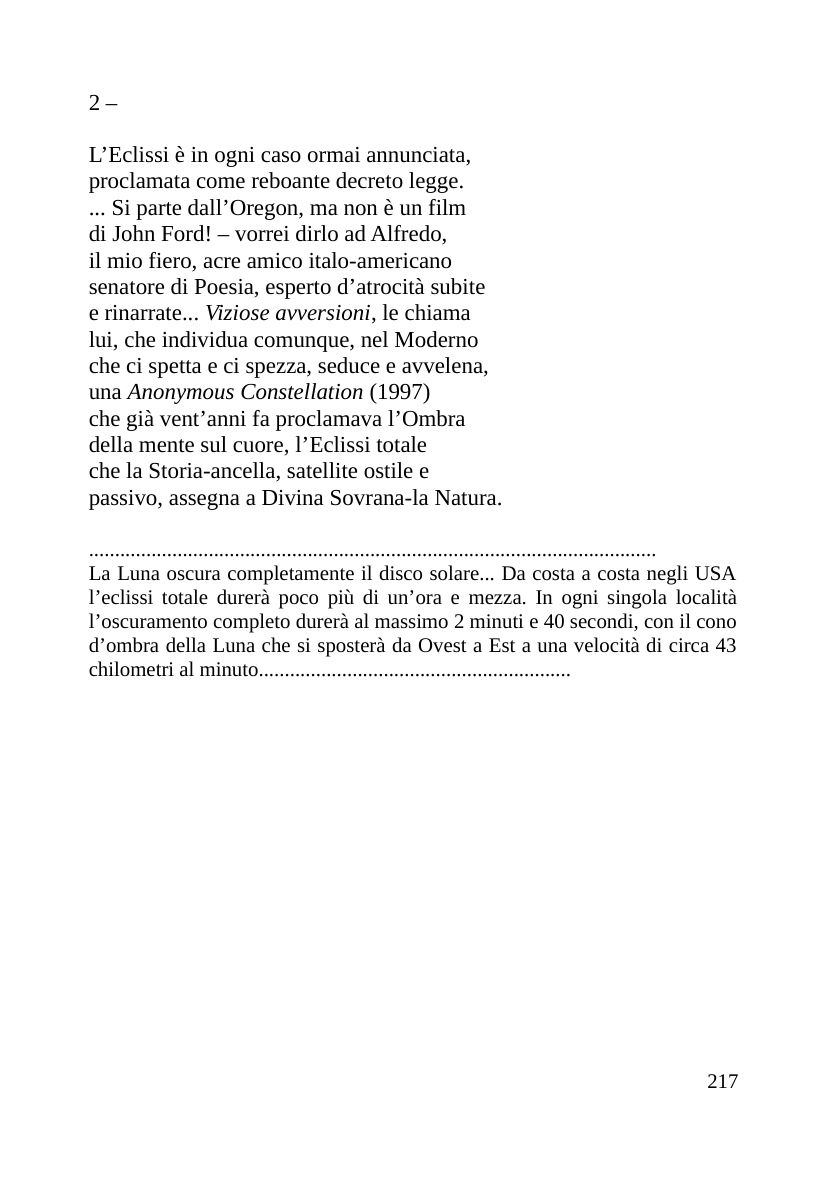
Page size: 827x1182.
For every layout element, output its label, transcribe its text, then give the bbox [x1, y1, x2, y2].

text ............................................................................................................. [88, 537, 738, 561]
text che già vent’anni fa proclamava l’Ombra [88, 405, 738, 431]
text di John Ford! – vorrei dirlo ad Alfredo, [88, 220, 738, 247]
text proclamata come reboante decreto legge. [88, 168, 738, 194]
text che ci spetta e ci spezza, seduce e avvelena, [88, 352, 738, 378]
text della mente sul cuore, l’Eclissi totale [88, 431, 738, 457]
text il mio fiero, acre amico italo-americano [88, 247, 738, 273]
text ... Si parte dall’Oregon, ma non è un film [88, 194, 738, 220]
text passivo, assegna a Divina Sovrana-la Natura. [88, 484, 738, 510]
text L’Eclissi è in ogni caso ormai annunciata, [88, 141, 738, 168]
text lui, che individua comunque, nel Moderno [88, 326, 738, 352]
text e rinarrate... Viziose avversioni, le chiama [88, 299, 738, 326]
text La Luna oscura completamente il disco solare... Da costa a costa negli USA l’eclissi totale durerà poco più di un’ora e mezza. In ogni singola località l’oscuramento completo durerà al massimo 2 minuti e 40 secondi, con il cono d’ombra della Luna che si sposterà da Ovest a Est a una velocità di circa 43 chilometri al minuto............................................................ [88, 561, 738, 681]
text una Anonymous Constellation (1997) [88, 378, 738, 405]
text che la Storia-ancella, satellite ostile e [88, 457, 738, 484]
text 2 – [88, 88, 738, 115]
text senatore di Poesia, esperto d’atrocità subite [88, 273, 738, 299]
